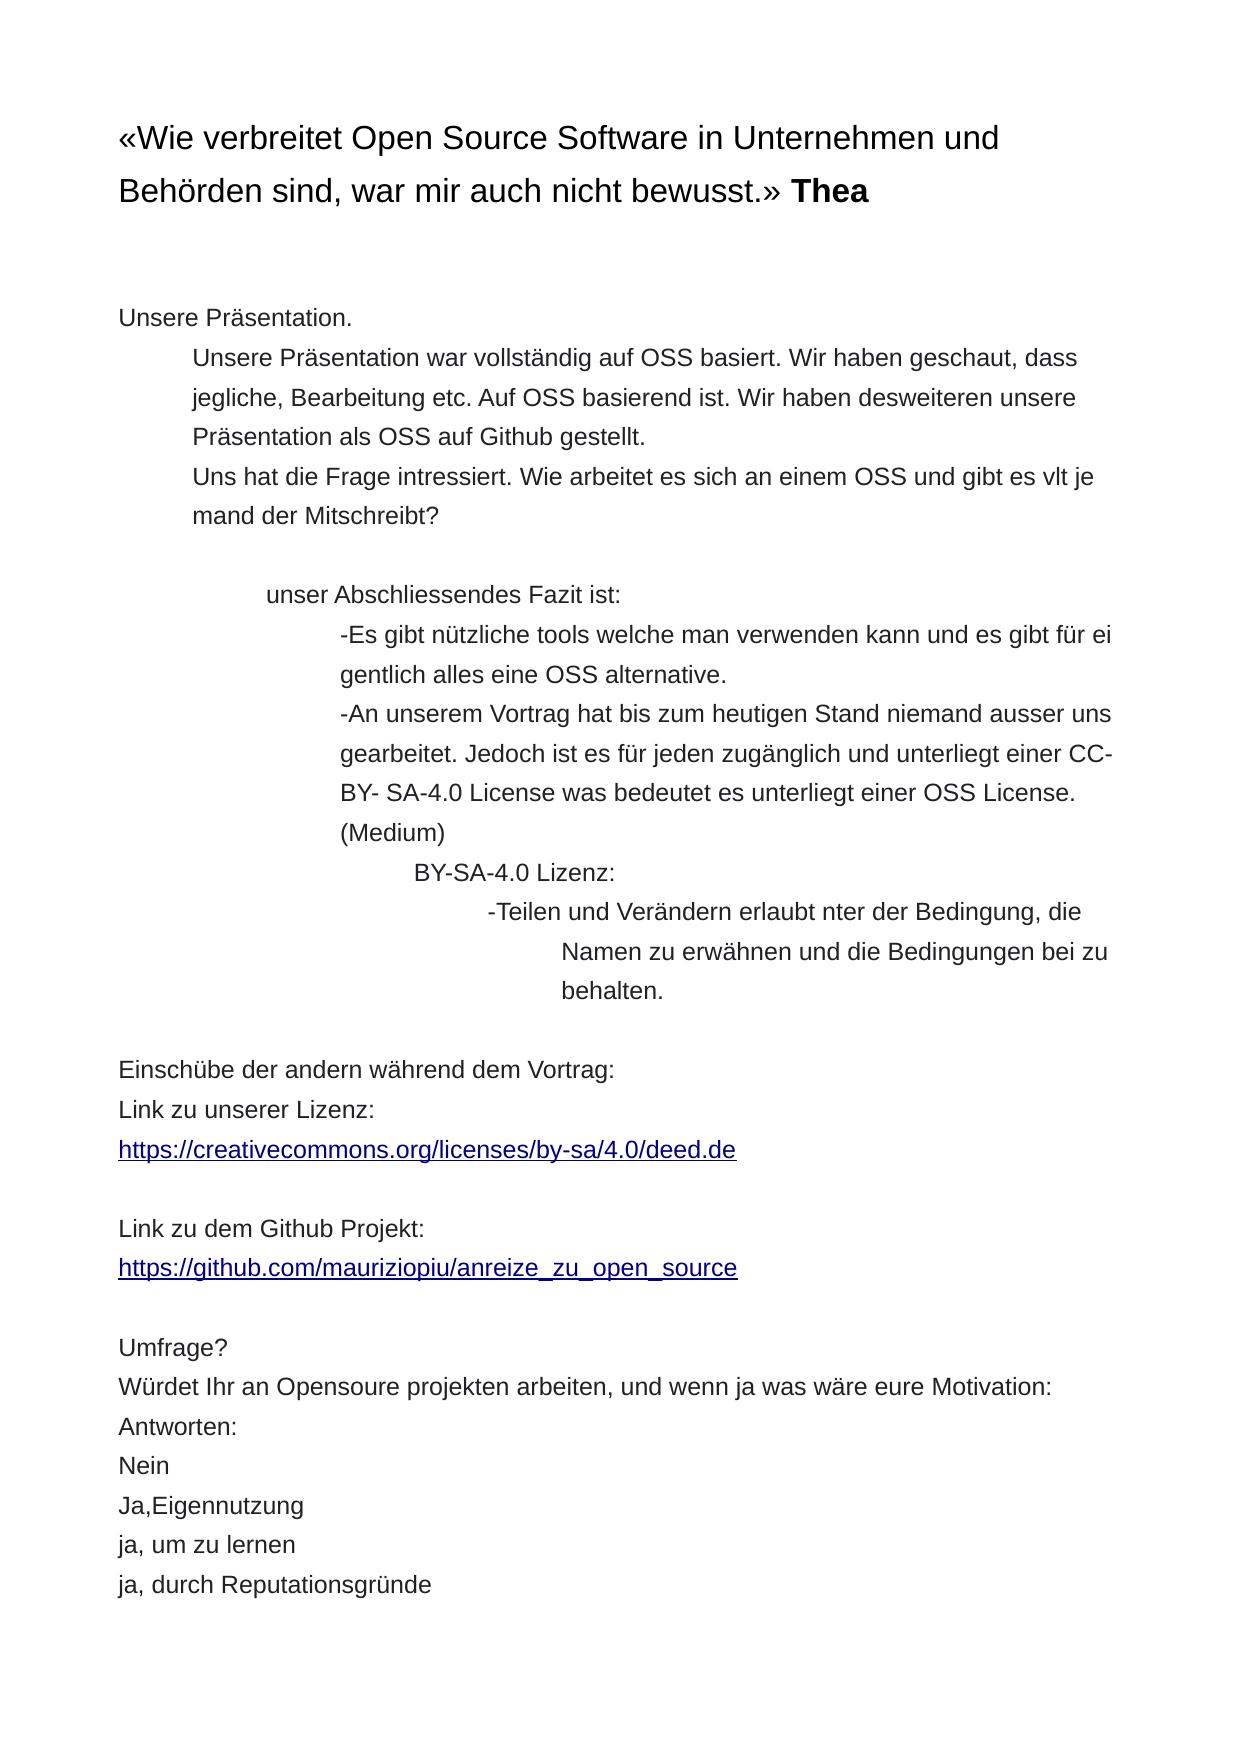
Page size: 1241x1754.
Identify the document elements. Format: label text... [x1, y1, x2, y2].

text Ja,Eigennutzung [118, 1491, 1122, 1519]
text https://github.com/mauriziopiu/anreize_zu_open_source [118, 1253, 1122, 1282]
text -An unserem Vortrag hat bis zum heutigen Stand niemand ausser uns gearbeitet. Jedoch ist es für jeden zugänglich und unterliegt einer CC- BY- SA-4.0 License was bedeutet es unterliegt einer OSS License. (Medium) [118, 699, 1122, 847]
text ja, durch Reputationsgründe [118, 1570, 1122, 1599]
text Link zu unserer Lizenz: [118, 1095, 1122, 1124]
text Würdet Ihr an Opensoure projekten arbeiten, und wenn ja was wäre eure Motivation: [118, 1372, 1122, 1401]
text Uns hat die Frage intressiert. Wie arbeitet es sich an einem OSS und gibt es vlt je mand der Mitschreibt? [118, 462, 1122, 530]
text BY-SA-4.0 Lizenz: [118, 857, 1122, 886]
text Link zu dem Github Projekt: [118, 1214, 1122, 1242]
text https://creativecommons.org/licenses/by-sa/4.0/deed.de [118, 1134, 1122, 1163]
text -Teilen und Verändern erlaubt nter der Bedingung, die Namen zu erwähnen und die Bedingungen bei zu behalten. [118, 897, 1122, 1005]
text «Wie verbreitet Open Source Software in Unternehmen und Behörden sind, war mir auch nicht bewusst.» Thea [118, 118, 1122, 209]
text Unsere Präsentation. [118, 303, 1122, 332]
text Umfrage? [118, 1332, 1122, 1361]
text Einschübe der andern während dem Vortrag: [118, 1055, 1122, 1084]
text Antworten: [118, 1412, 1122, 1440]
text unser Abschliessendes Fazit ist: [118, 580, 1122, 609]
text Unsere Präsentation war vollständig auf OSS basiert. Wir haben geschaut, dass jegliche, Bearbeitung etc. Auf OSS basierend ist. Wir haben desweiteren unsere Präsentation als OSS auf Github gestellt. [118, 343, 1122, 451]
text Nein [118, 1451, 1122, 1480]
text -Es gibt nützliche tools welche man verwenden kann und es gibt für ei gentlich alles eine OSS alternative. [118, 620, 1122, 688]
text ja, um zu lernen [118, 1530, 1122, 1559]
